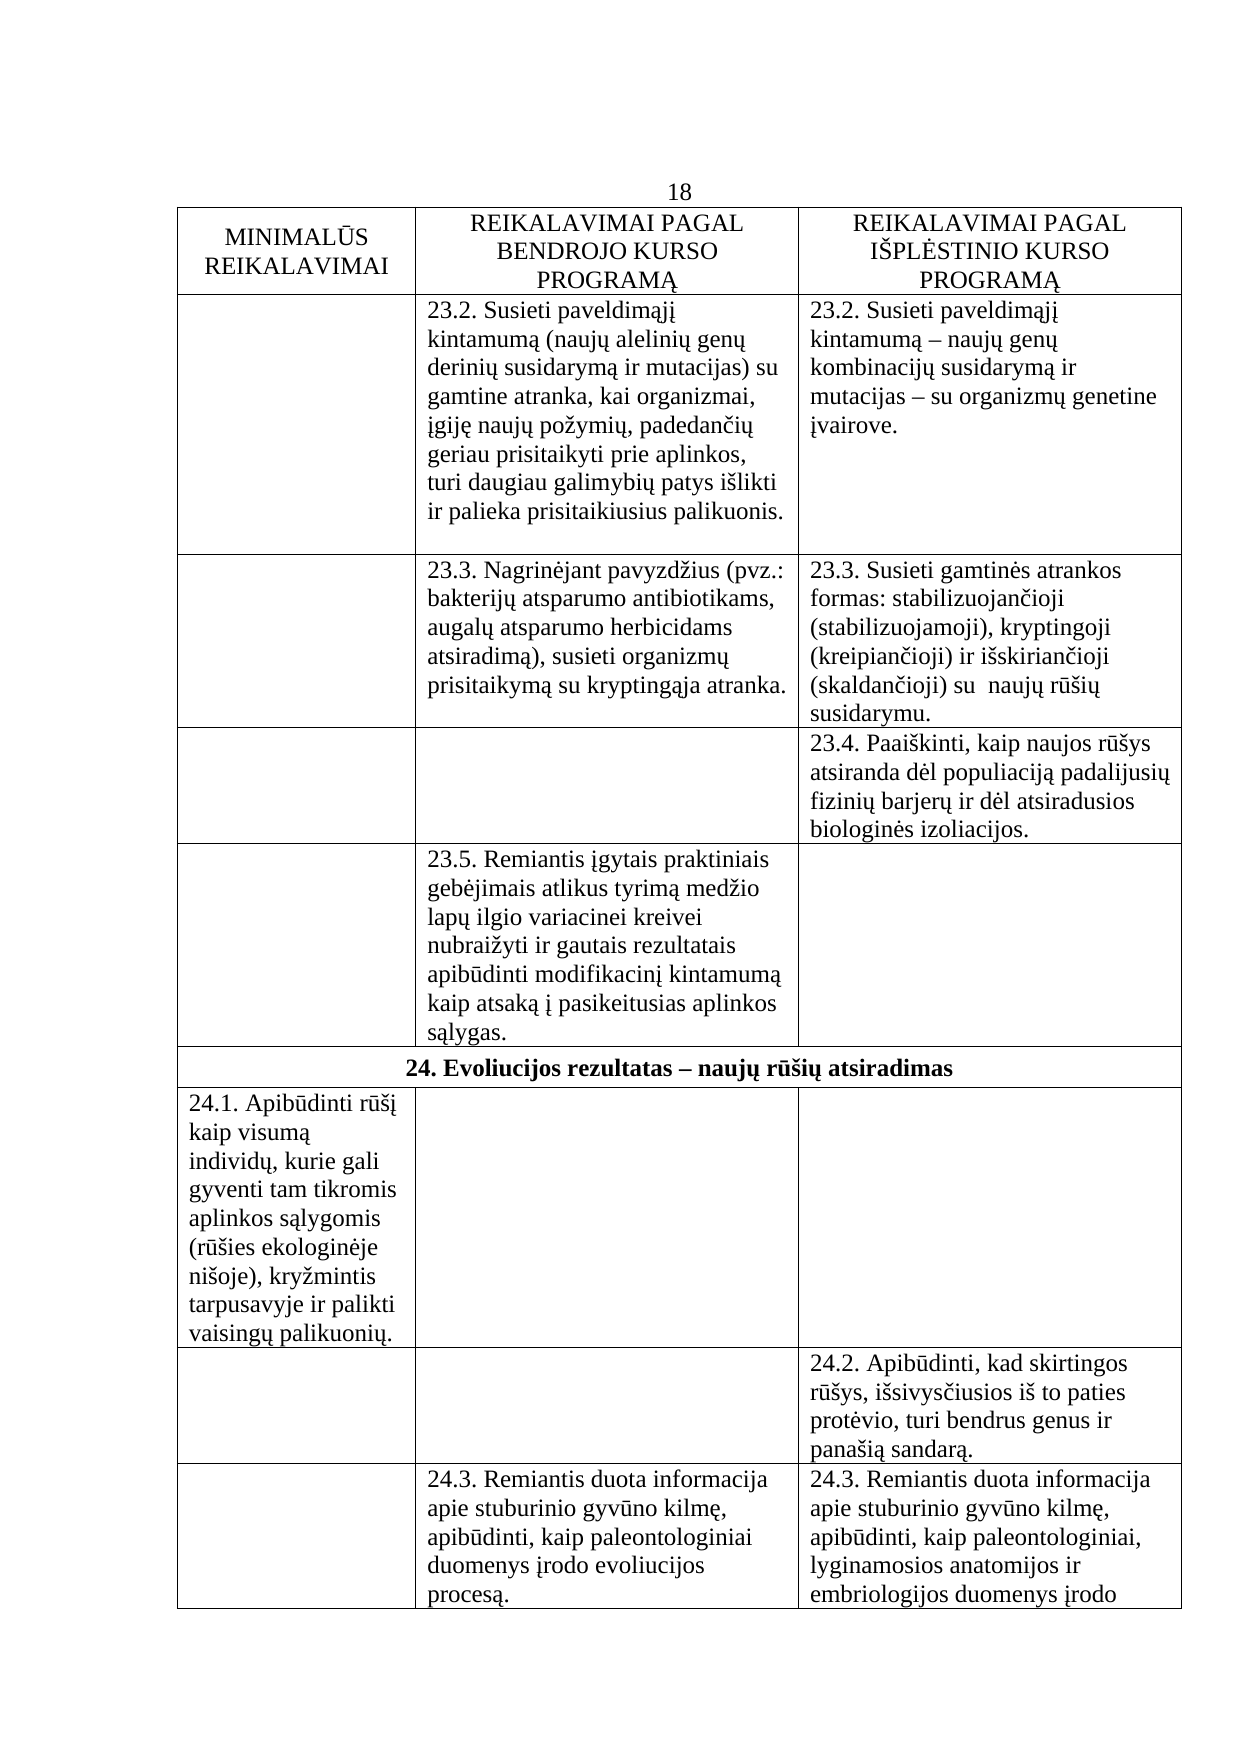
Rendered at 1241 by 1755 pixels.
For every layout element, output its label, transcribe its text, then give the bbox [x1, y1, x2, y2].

table_cell 24.1. Apibūdinti rūšį kaip visumą individų, kurie gali gyventi tam tikromis aplinkos sąlygomis (rūšies ekologinėje nišoje), kryžmintis tarpusavyje ir palikti vaisingų palikuonių. [178, 1088, 415, 1347]
table_cell 23.4. Paaiškinti, kaip naujos rūšys atsiranda dėl populiaciją padalijusių fizinių barjerų ir dėl atsiradusios biologinės izoliacijos. [799, 728, 1181, 843]
table_cell [416, 1348, 798, 1463]
table_cell 24.3. Remiantis duota informacija apie stuburinio gyvūno kilmę, apibūdinti, kaip paleontologiniai duomenys įrodo evoliucijos procesą. [416, 1464, 798, 1608]
table_cell 23.3. Susieti gamtinės atrankos formas: stabilizuojančioji (stabilizuojamoji), kryptingoji (kreipiančioji) ir išskiriančioji (skaldančioji) su naujų rūšių susidarymu. [799, 555, 1181, 727]
table_cell 24. Evoliucijos rezultatas – naujų rūšių atsiradimas [178, 1047, 1181, 1087]
table_cell [178, 844, 415, 1046]
table_cell 23.2. Susieti paveldimąjį kintamumą – naujų genų kombinacijų susidarymą ir mutacijas – su organizmų genetine įvairove. [799, 295, 1181, 554]
table_cell [178, 295, 415, 554]
table_cell [178, 1348, 415, 1463]
table_cell [416, 1088, 798, 1347]
table_cell [178, 555, 415, 727]
table_cell [416, 728, 798, 843]
table_header MINIMALŪS REIKALAVIMAI [178, 208, 415, 294]
table_cell 24.2. Apibūdinti, kad skirtingos rūšys, išsivysčiusios iš to paties protėvio, turi bendrus genus ir panašią sandarą. [799, 1348, 1181, 1463]
table_header REIKALAVIMAI PAGAL BENDROJO KURSO PROGRAMĄ [416, 208, 798, 294]
table_cell [178, 1464, 415, 1608]
table_cell 23.3. Nagrinėjant pavyzdžius (pvz.: bakterijų atsparumo antibiotikams, augalų atsparumo herbicidams atsiradimą), susieti organizmų prisitaikymą su kryptingąja atranka. [416, 555, 798, 727]
table_cell 23.5. Remiantis įgytais praktiniais gebėjimais atlikus tyrimą medžio lapų ilgio variacinei kreivei nubraižyti ir gautais rezultatais apibūdinti modifikacinį kintamumą kaip atsaką į pasikeitusias aplinkos sąlygas. [416, 844, 798, 1046]
table_cell 23.2. Susieti paveldimąjį kintamumą (naujų alelinių genų derinių susidarymą ir mutacijas) su gamtine atranka, kai organizmai, įgiję naujų požymių, padedančių geriau prisitaikyti prie aplinkos, turi daugiau galimybių patys išlikti ir palieka prisitaikiusius palikuonis. [416, 295, 798, 554]
table_cell [799, 844, 1181, 1046]
table_cell [799, 1088, 1181, 1347]
table_cell [178, 728, 415, 843]
table_cell 24.3. Remiantis duota informacija apie stuburinio gyvūno kilmę, apibūdinti, kaip paleontologiniai, lyginamosios anatomijos ir embriologijos duomenys įrodo [799, 1464, 1181, 1608]
table_header REIKALAVIMAI PAGAL IŠPLĖSTINIO KURSO PROGRAMĄ [799, 208, 1181, 294]
